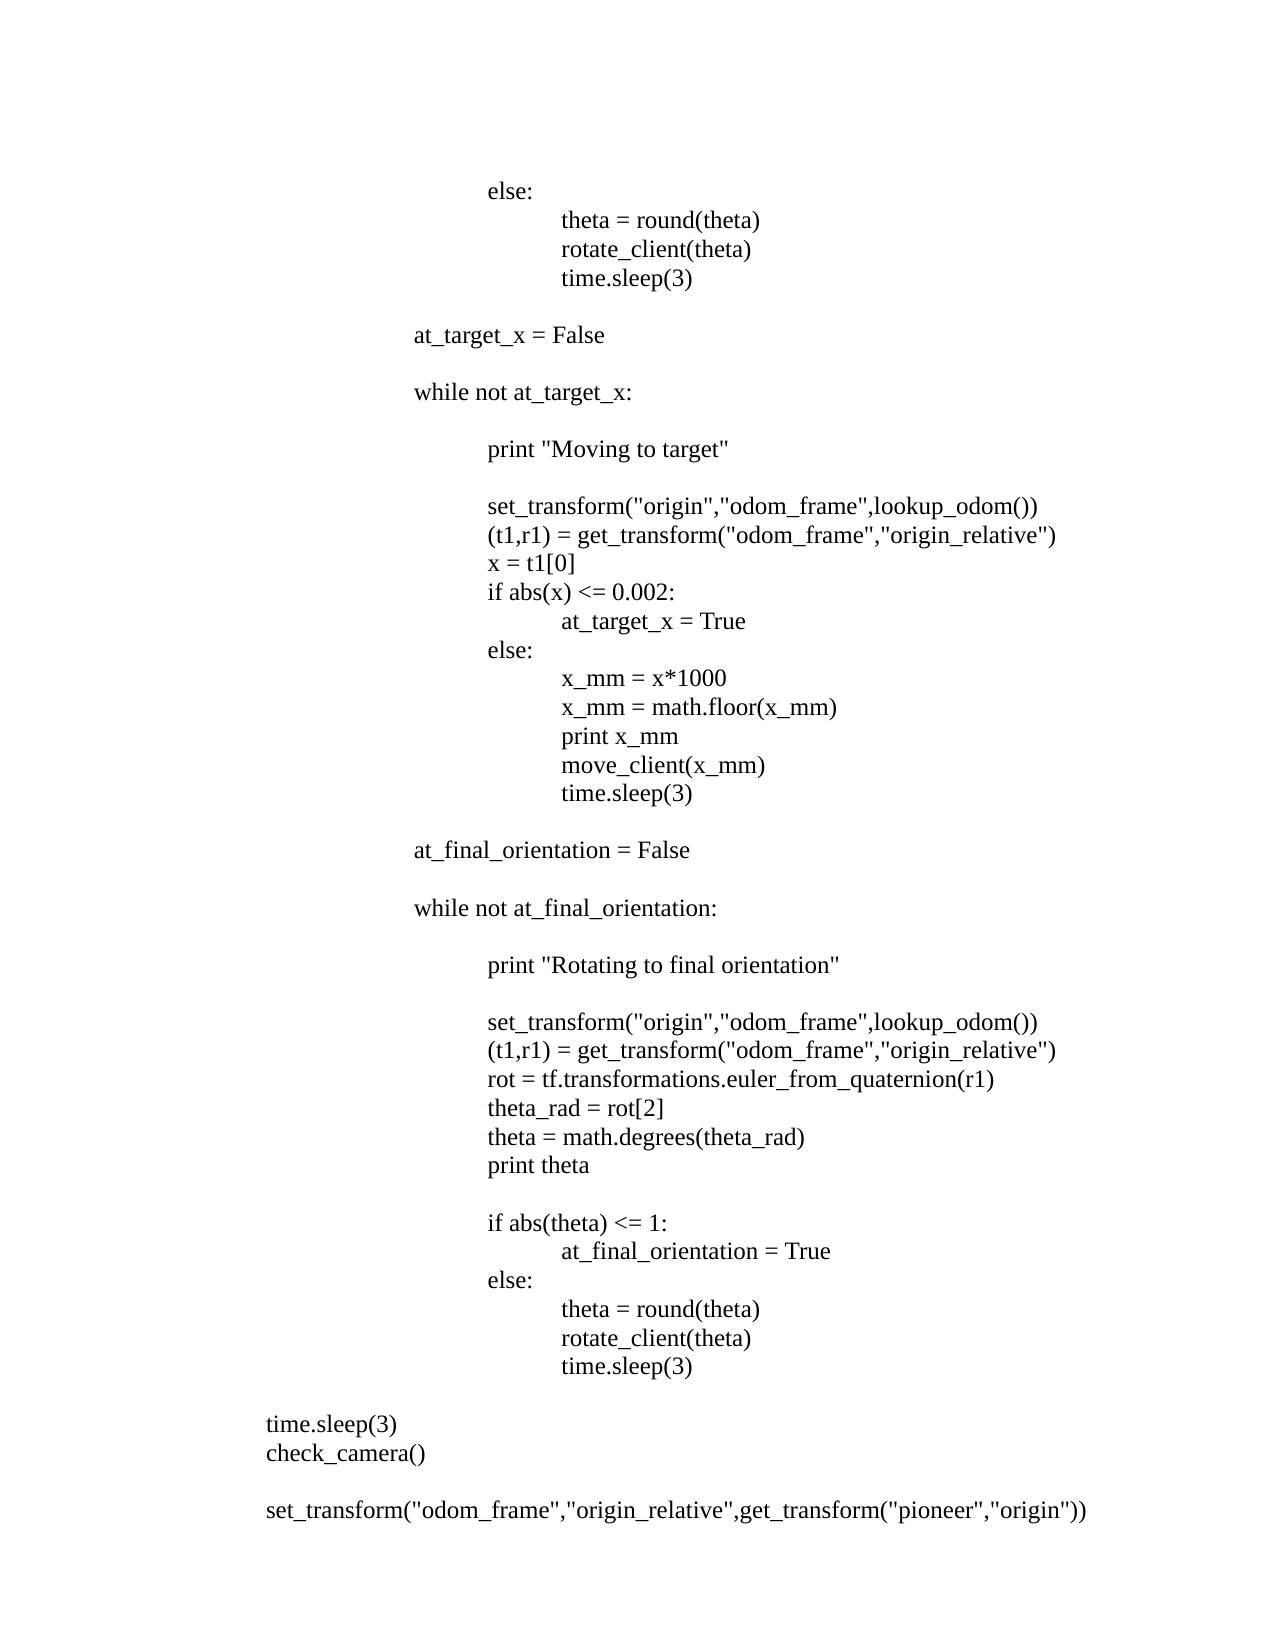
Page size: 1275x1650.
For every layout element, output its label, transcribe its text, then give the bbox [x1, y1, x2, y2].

text else: [118, 1265, 1157, 1294]
text (t1,r1) = get_transform("odom_frame","origin_relative") [118, 520, 1157, 548]
text else: [118, 176, 1157, 205]
text while not at_target_x: [118, 377, 1157, 406]
text set_transform("origin","odom_frame",lookup_odom()) [118, 491, 1157, 520]
text set_transform("origin","odom_frame",lookup_odom()) [118, 1007, 1157, 1036]
text print "Rotating to final orientation" [118, 950, 1157, 978]
text print "Moving to target" [118, 434, 1157, 463]
text theta = round(theta) [118, 205, 1157, 234]
text theta_rad = rot[2] [118, 1093, 1157, 1122]
text at_target_x = True [118, 606, 1157, 635]
text x_mm = math.floor(x_mm) [118, 692, 1157, 721]
text if abs(theta) <= 1: [118, 1208, 1157, 1236]
text at_final_orientation = True [118, 1236, 1157, 1265]
text time.sleep(3) [118, 263, 1157, 291]
text time.sleep(3) [118, 1351, 1157, 1380]
text time.sleep(3) [118, 1409, 1157, 1438]
text x_mm = x*1000 [118, 663, 1157, 692]
text time.sleep(3) [118, 778, 1157, 807]
text print theta [118, 1151, 1157, 1179]
text theta = math.degrees(theta_rad) [118, 1122, 1157, 1151]
text theta = round(theta) [118, 1294, 1157, 1323]
text print x_mm [118, 721, 1157, 750]
text x = t1[0] [118, 548, 1157, 577]
text check_camera() [118, 1438, 1157, 1466]
text rotate_client(theta) [118, 234, 1157, 263]
text (t1,r1) = get_transform("odom_frame","origin_relative") [118, 1036, 1157, 1064]
text while not at_final_orientation: [118, 893, 1157, 921]
text move_client(x_mm) [118, 750, 1157, 778]
text else: [118, 635, 1157, 663]
text rotate_client(theta) [118, 1323, 1157, 1351]
text at_target_x = False [118, 320, 1157, 348]
text at_final_orientation = False [118, 836, 1157, 864]
text rot = tf.transformations.euler_from_quaternion(r1) [118, 1064, 1157, 1093]
text if abs(x) <= 0.002: [118, 577, 1157, 606]
text set_transform("odom_frame","origin_relative",get_transform("pioneer","origin")) [118, 1495, 1157, 1524]
